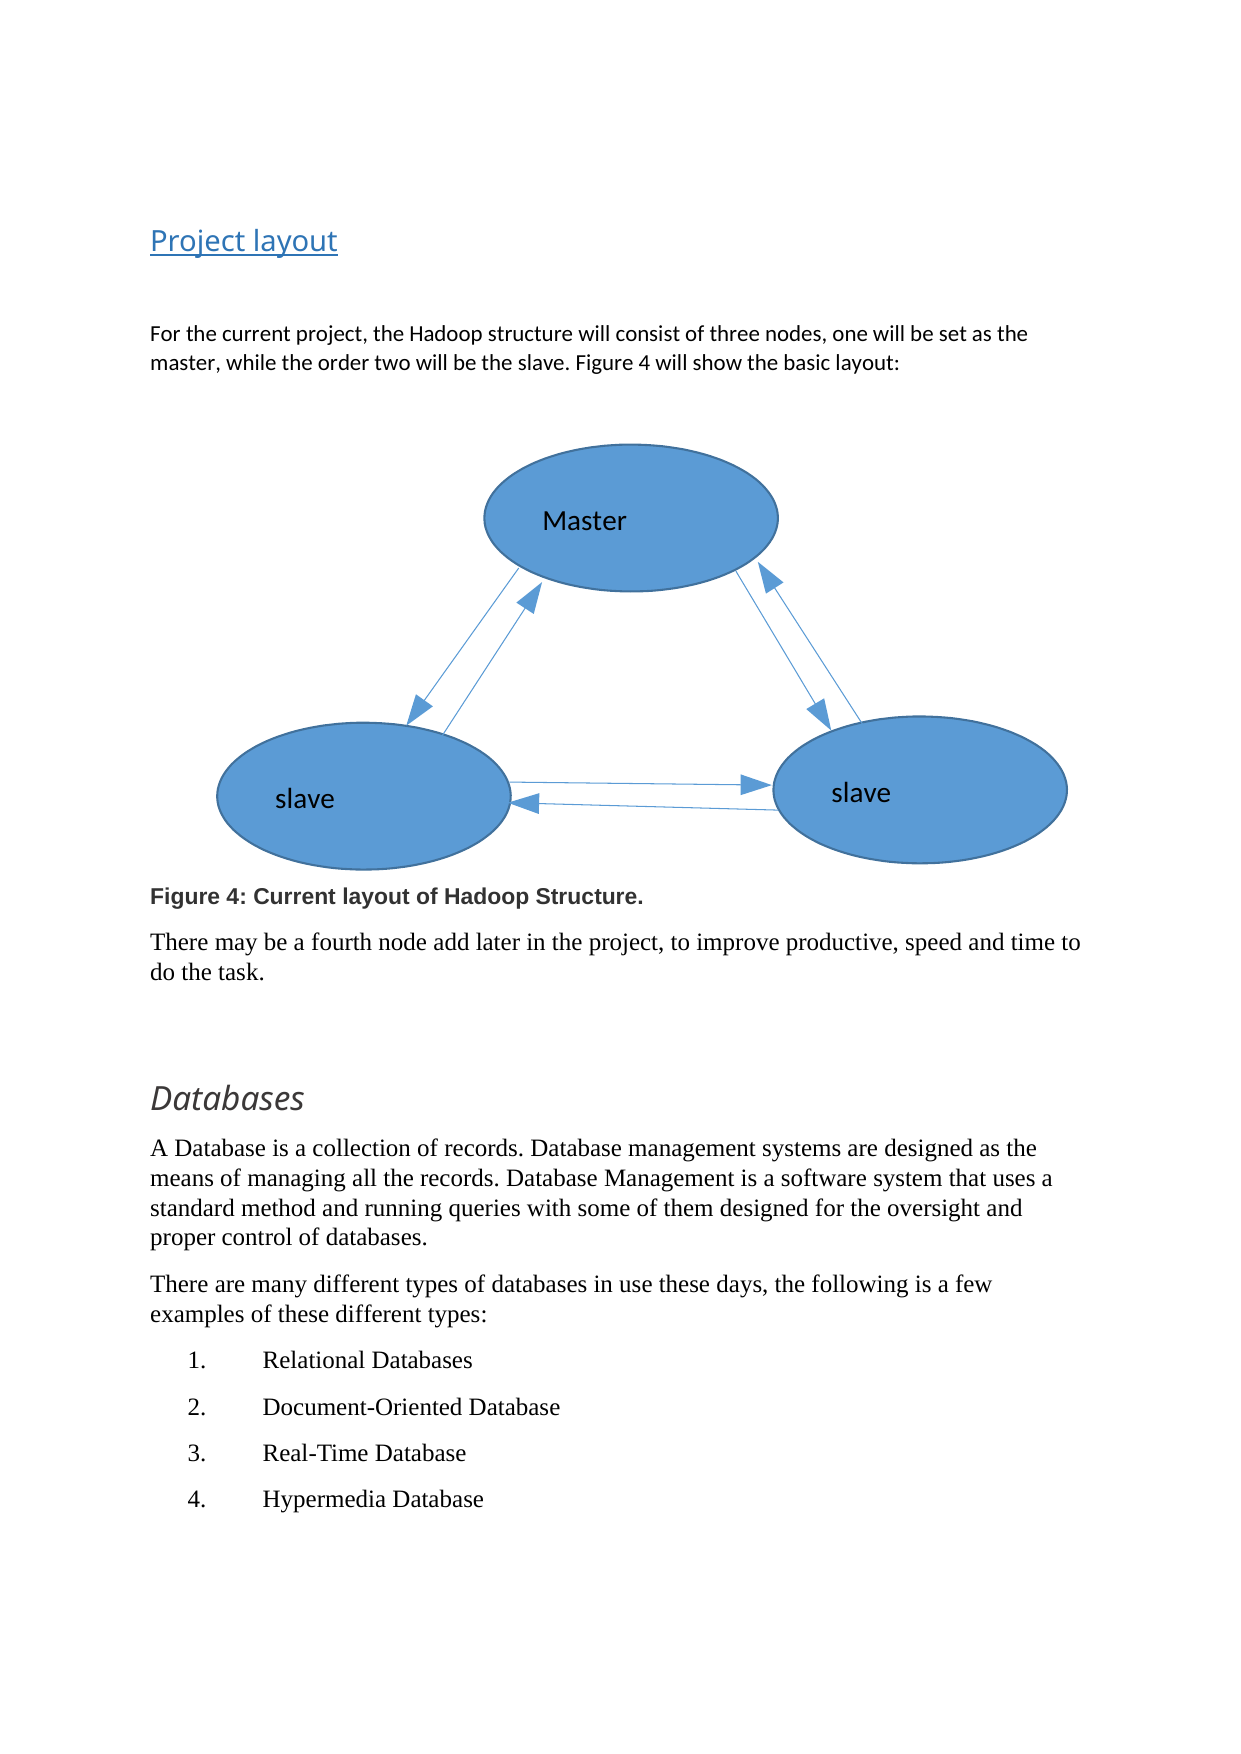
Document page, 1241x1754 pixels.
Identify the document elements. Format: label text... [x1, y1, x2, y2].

text A Database is a collection of records. Database management systems are designed as the means of managing all the records. Database Management is a software system that uses a standard method and running queries with some of them designed for the oversight and proper control of databases. [150, 1133, 1090, 1251]
list Document-Oriented Database [187, 1392, 1090, 1421]
list Hypermedia Database [187, 1484, 1090, 1513]
title Databases [150, 1075, 1090, 1120]
list Relational Databases [187, 1346, 1090, 1374]
text For the current project, the Hadoop structure will consist of three nodes, one will be set as the master, while the order two will be the slave. Figure 4 will show the basic layout: [150, 319, 1090, 376]
title Project layout [150, 221, 1088, 260]
text There may be a fourth node add later in the project, to improve productive, speed and time to do the task. [150, 927, 1090, 986]
text Figure 4: Current layout of Hadoop Structure. [150, 883, 1090, 909]
text There are many different types of databases in use these days, the following is a few examples of these different types: [150, 1269, 1090, 1328]
list Real-Time Database [187, 1438, 1090, 1467]
